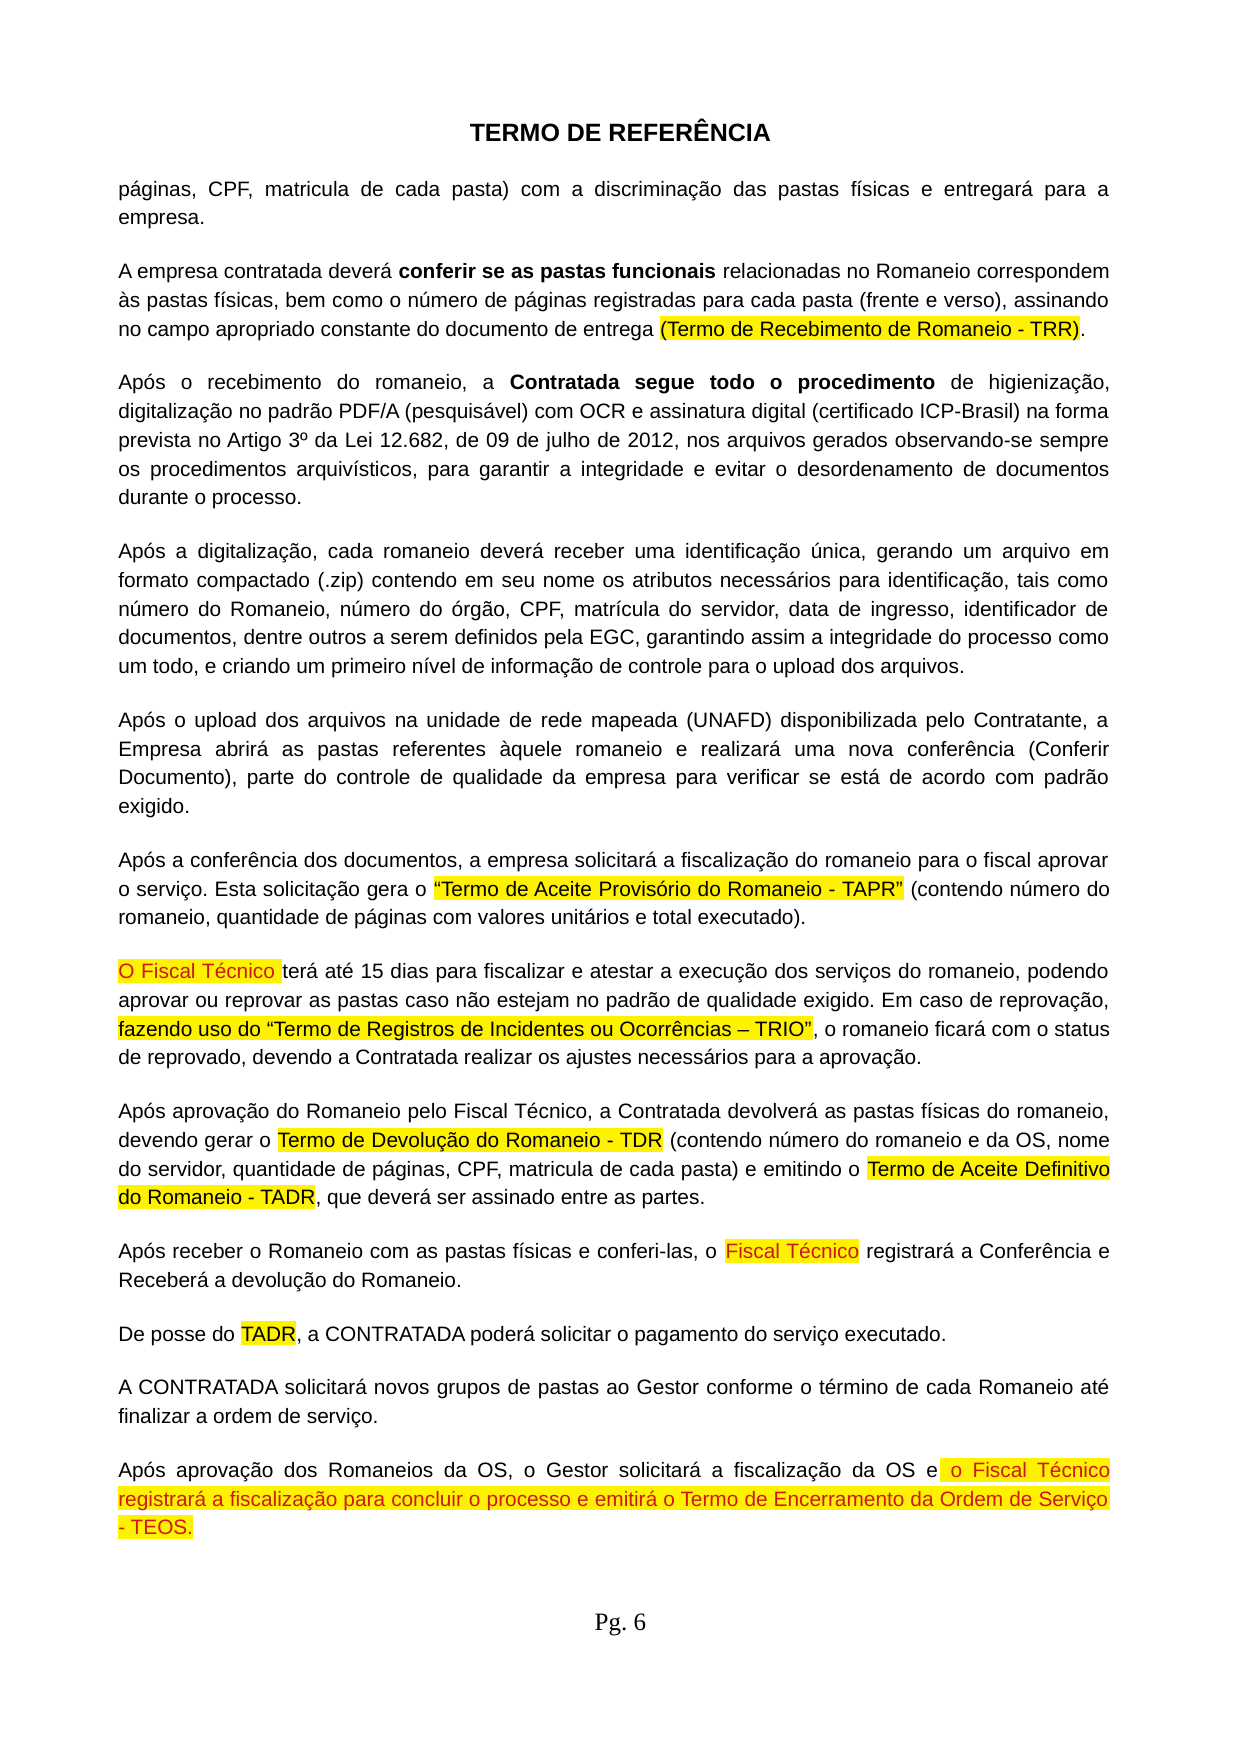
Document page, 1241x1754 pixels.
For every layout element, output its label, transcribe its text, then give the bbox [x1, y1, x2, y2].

text A empresa contratada deverá conferir se as pastas funcionais relacionadas no Romaneio correspondem às pastas físicas, bem como o número de páginas registradas para cada pasta (frente e verso), assinando no campo apropriado constante do documento de entrega (Termo de Recebimento de Romaneio - TRR). [118, 259, 1110, 340]
text Após a conferência dos documentos, a empresa solicitará a fiscalização do romaneio para o fiscal aprovar o serviço. Esta solicitação gera o “Termo de Aceite Provisório do Romaneio - TAPR” (contendo número do romaneio, quantidade de páginas com valores unitários e total executado). [118, 848, 1110, 929]
text Após o recebimento do romaneio, a Contratada segue todo o procedimento de higienização, digitalização no padrão PDF/A (pesquisável) com OCR e assinatura digital (certificado ICP-Brasil) na forma prevista no Artigo 3º da Lei 12.682, de 09 de julho de 2012, nos arquivos gerados observando-se sempre os procedimentos arquivísticos, para garantir a integridade e evitar o desordenamento de documentos durante o processo. [118, 370, 1110, 509]
text De posse do TADR, a CONTRATADA poderá solicitar o pagamento do serviço executado. [118, 1321, 1110, 1345]
text Após o upload dos arquivos na unidade de rede mapeada (UNAFD) disponibilizada pelo Contratante, a Empresa abrirá as pastas referentes àquele romaneio e realizará uma nova conferência (Conferir Documento), parte do controle de qualidade da empresa para verificar se está de acordo com padrão exigido. [118, 708, 1110, 818]
text Após receber o Romaneio com as pastas físicas e conferi-las, o Fiscal Técnico registrará a Conferência e Receberá a devolução do Romaneio. [118, 1239, 1110, 1292]
text Após aprovação do Romaneio pelo Fiscal Técnico, a Contratada devolverá as pastas físicas do romaneio, devendo gerar o Termo de Devolução do Romaneio - TDR (contendo número do romaneio e da OS, nome do servidor, quantidade de páginas, CPF, matricula de cada pasta) e emitindo o Termo de Aceite Definitivo do Romaneio - TADR, que deverá ser assinado entre as partes. [118, 1099, 1110, 1209]
text O Fiscal Técnico terá até 15 dias para fiscalizar e atestar a execução dos serviços do romaneio, podendo aprovar ou reprovar as pastas caso não estejam no padrão de qualidade exigido. Em caso de reprovação, fazendo uso do “Termo de Registros de Incidentes ou Ocorrências – TRIO”, o romaneio ficará com o status de reprovado, devendo a Contratada realizar os ajustes necessários para a aprovação. [118, 959, 1110, 1069]
text Após aprovação dos Romaneios da OS, o Gestor solicitará a fiscalização da OS e o Fiscal Técnico registrará a fiscalização para concluir o processo e emitirá o Termo de Encerramento da Ordem de Serviço - TEOS. [118, 1458, 1110, 1539]
text A CONTRATADA solicitará novos grupos de pastas ao Gestor conforme o término de cada Romaneio até finalizar a ordem de serviço. [118, 1375, 1110, 1428]
text Após a digitalização, cada romaneio deverá receber uma identificação única, gerando um arquivo em formato compactado (.zip) contendo em seu nome os atributos necessários para identificação, tais como número do Romaneio, número do órgão, CPF, matrícula do servidor, data de ingresso, identificador de documentos, dentre outros a serem definidos pela EGC, garantindo assim a integridade do processo como um todo, e criando um primeiro nível de informação de controle para o upload dos arquivos. [118, 539, 1110, 678]
text páginas, CPF, matricula de cada pasta) com a discriminação das pastas físicas e entregará para a empresa. [118, 176, 1110, 229]
